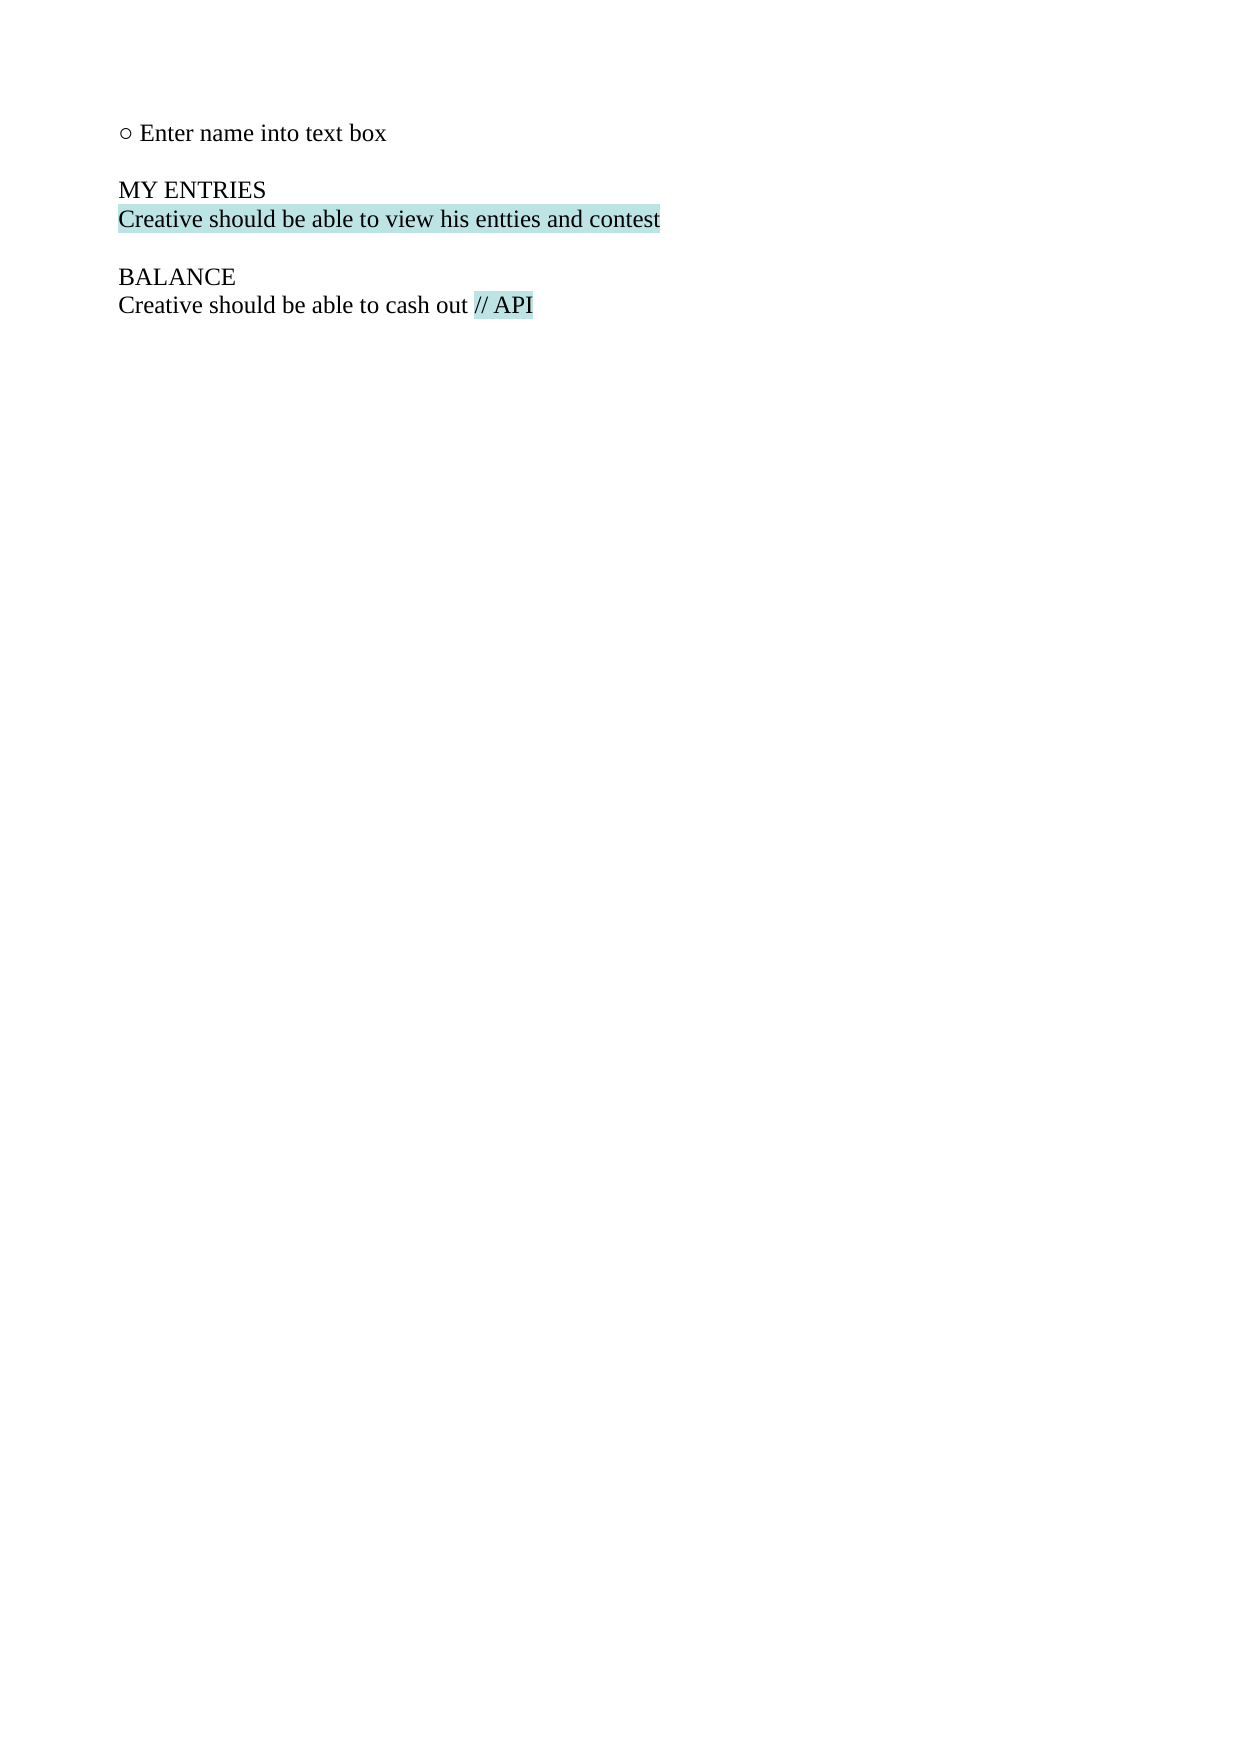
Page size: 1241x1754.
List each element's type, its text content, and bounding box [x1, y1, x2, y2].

text Creative should be able to view his entties and contest [118, 204, 1122, 233]
text Creative should be able to cash out // API [118, 291, 1122, 319]
text BALANCE [118, 262, 1122, 291]
text ○ Enter name into text box [118, 118, 1122, 147]
text MY ENTRIES [118, 176, 1122, 204]
